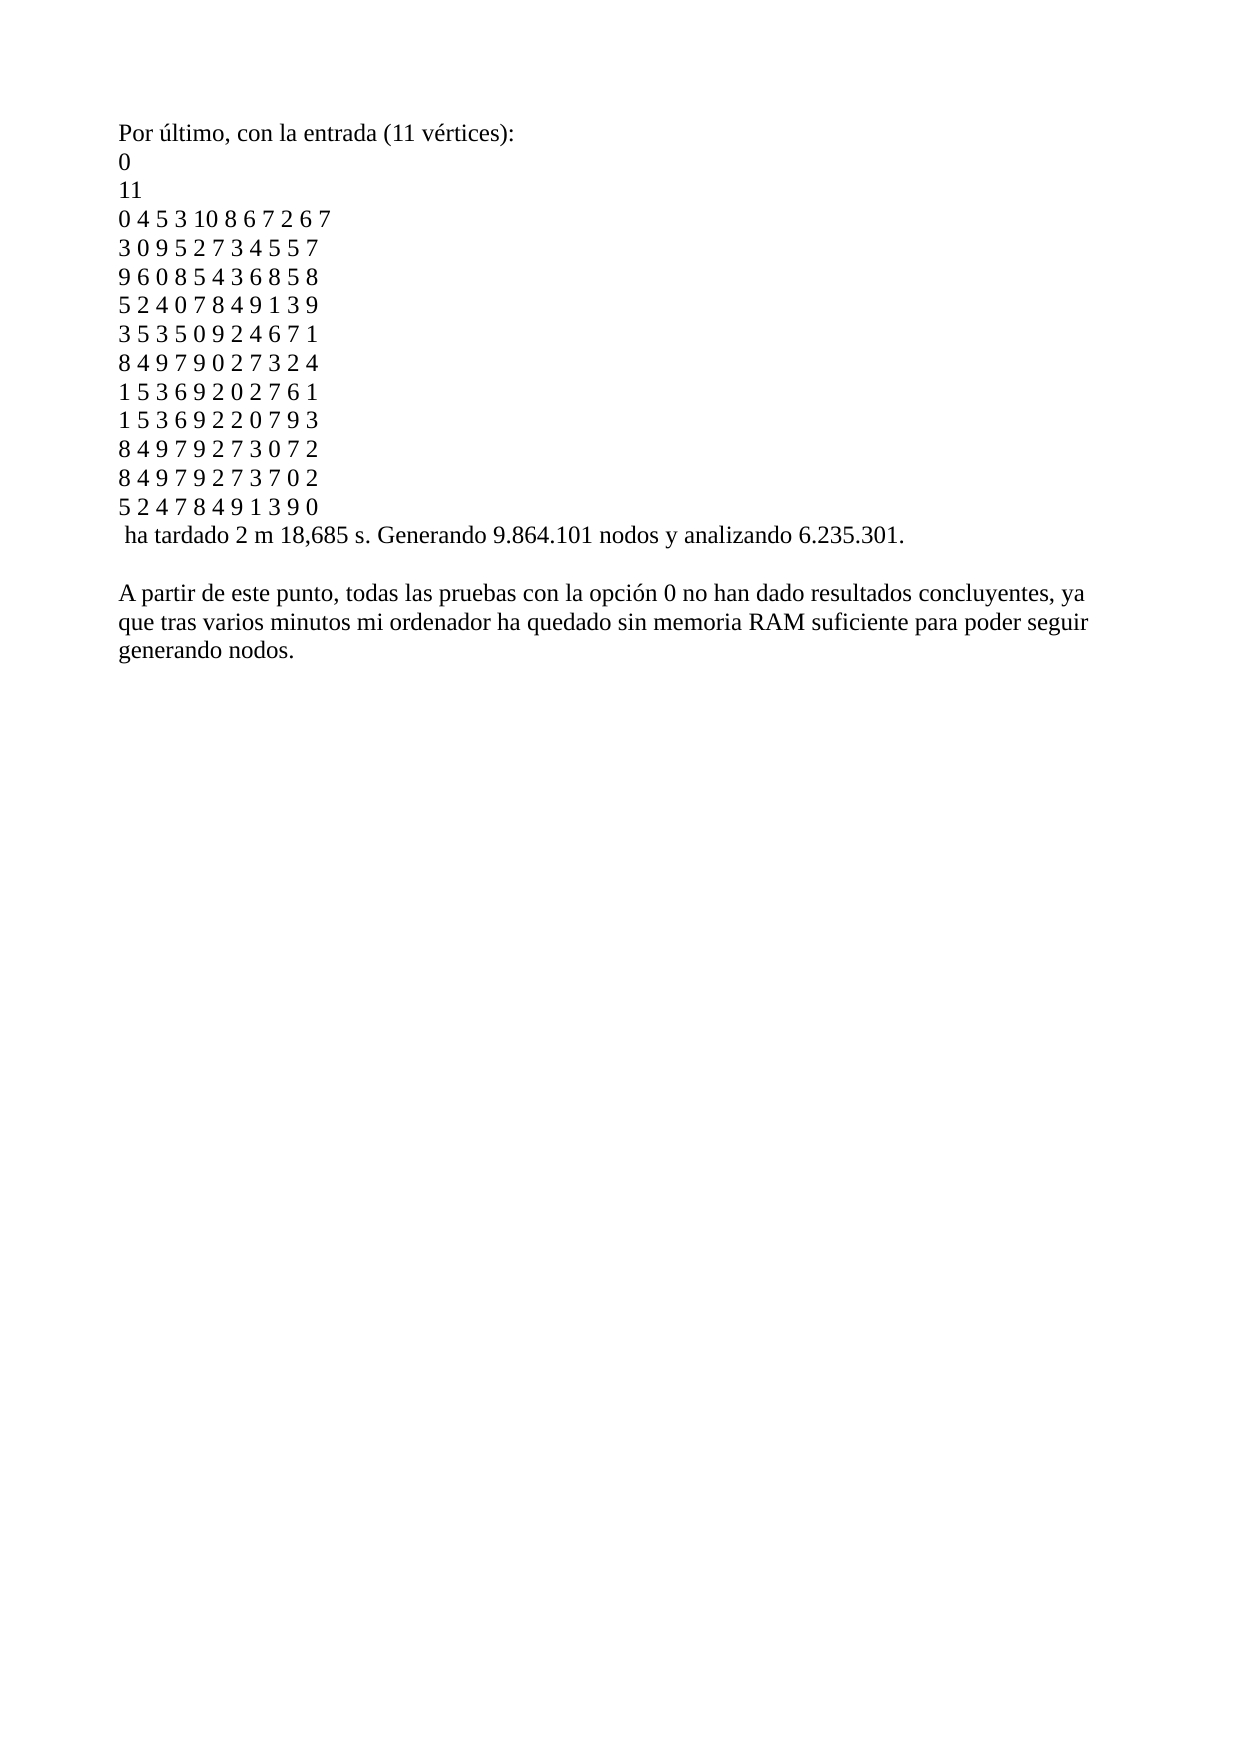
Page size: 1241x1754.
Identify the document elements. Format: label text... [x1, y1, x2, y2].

text 5 2 4 0 7 8 4 9 1 3 9 [118, 291, 1122, 319]
text 5 2 4 7 8 4 9 1 3 9 0 [118, 492, 1122, 521]
text 3 0 9 5 2 7 3 4 5 5 7 [118, 233, 1122, 262]
text A partir de este punto, todas las pruebas con la opción 0 no han dado resultados concluyentes, ya que tras varios minutos mi ordenador ha quedado sin memoria RAM suficiente para poder seguir generando nodos. [118, 578, 1122, 664]
text 1 5 3 6 9 2 0 2 7 6 1 [118, 377, 1122, 406]
text 11 [118, 176, 1122, 204]
text 8 4 9 7 9 0 2 7 3 2 4 [118, 348, 1122, 377]
text Por último, con la entrada (11 vértices): [118, 118, 1122, 147]
text 9 6 0 8 5 4 3 6 8 5 8 [118, 262, 1122, 291]
text 0 4 5 3 10 8 6 7 2 6 7 [118, 204, 1122, 233]
text 0 [118, 147, 1122, 176]
text 8 4 9 7 9 2 7 3 7 0 2 [118, 463, 1122, 492]
text 8 4 9 7 9 2 7 3 0 7 2 [118, 434, 1122, 463]
text ha tardado 2 m 18,685 s. Generando 9.864.101 nodos y analizando 6.235.301. [118, 521, 1122, 549]
text 1 5 3 6 9 2 2 0 7 9 3 [118, 406, 1122, 434]
text 3 5 3 5 0 9 2 4 6 7 1 [118, 319, 1122, 348]
